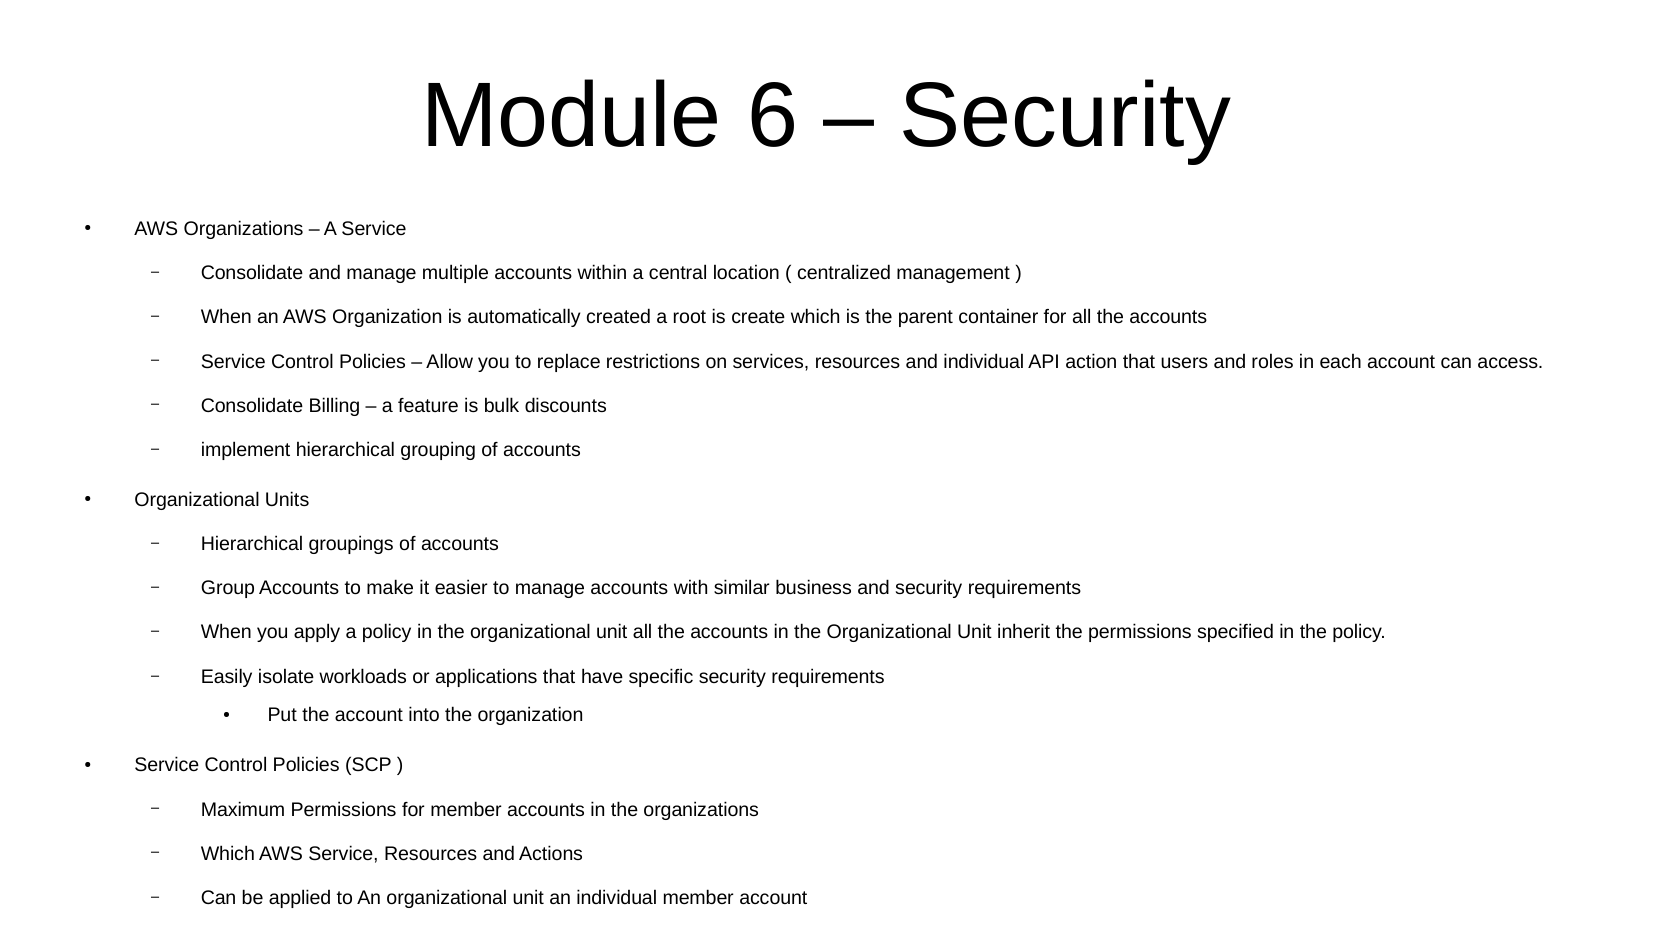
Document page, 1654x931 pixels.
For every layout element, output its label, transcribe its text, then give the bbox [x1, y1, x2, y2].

title Module 6 – Security [82, 37, 1571, 193]
list AWS Organizations – A Service Consolidate and manage multiple accounts within a central location ( centralized management ) When an AWS Organization is automatically created a root is create which is the parent container for all the accounts Service Control Policies – Allow you to replace restrictions on services, resources and individual API action that users and roles in each account can access. Consolidate Billing – a feature is bulk discounts implement hierarchical grouping of accounts Organizational Units Hierarchical groupings of accounts Group Accounts to make it easier to manage accounts with similar business and security requirements When you apply a policy in the organizational unit all the accounts in the Organizational Unit inherit the permissions specified in the policy. Easily isolate workloads or applications that have specific security requirements Put the account into the organization Service Control Policies (SCP ) Maximum Permissions for member accounts in the organizations Which AWS Service, Resources and Actions Can be applied to An organizational unit an individual member account [67, 217, 1606, 916]
